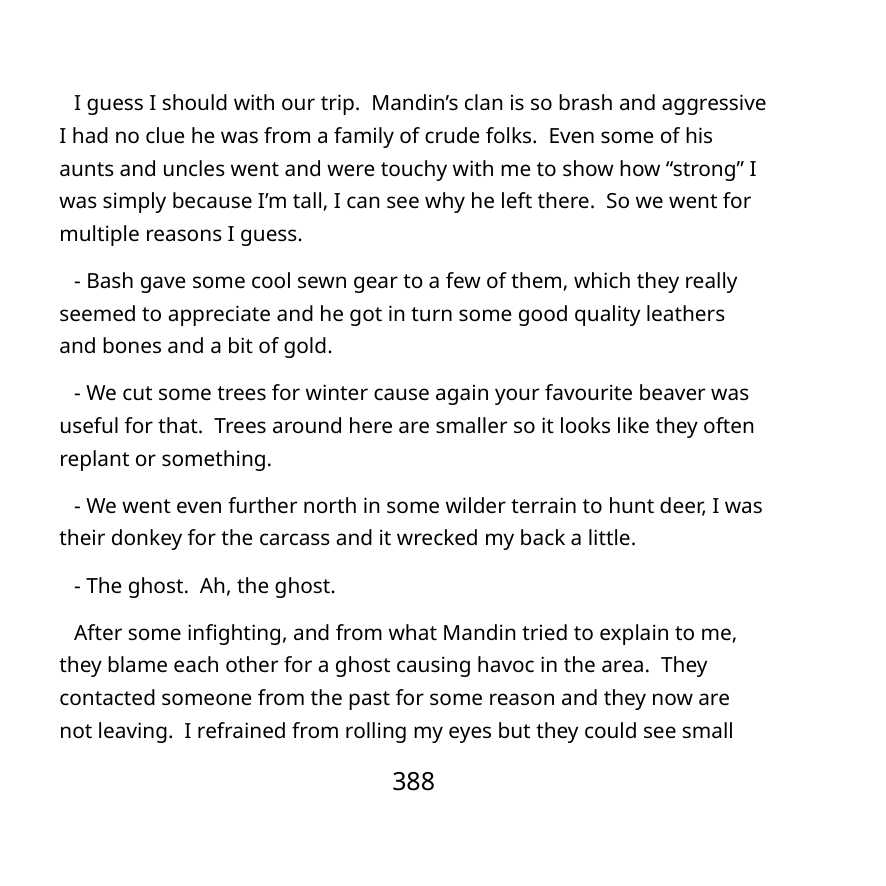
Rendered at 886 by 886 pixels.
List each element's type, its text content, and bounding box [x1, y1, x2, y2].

text - We went even further north in some wilder terrain to hunt deer, I was their donkey for the carcass and it wrecked my back a little. [59, 491, 768, 552]
text - The ghost. Ah, the ghost. [59, 571, 768, 599]
text After some infighting, and from what Mandin tried to explain to me, they blame each other for a ghost causing havoc in the area. They contacted someone from the past for some reason and they now are not leaving. I refrained from rolling my eyes but they could see small [59, 618, 768, 744]
text I guess I should with our trip. Mandin’s clan is so brash and aggressive I had no clue he was from a family of crude folks. Even some of his aunts and uncles went and were touchy with me to show how “strong” I was simply because I’m tall, I can see why he left there. So we went for multiple reasons I guess. [59, 88, 768, 247]
text - Bash gave some cool sewn gear to a few of them, which they really seemed to appreciate and he got in turn some good quality leathers and bones and a bit of gold. [59, 266, 768, 360]
text - We cut some trees for winter cause again your favourite beaver was useful for that. Trees around here are smaller so it looks like they often replant or something. [59, 378, 768, 472]
